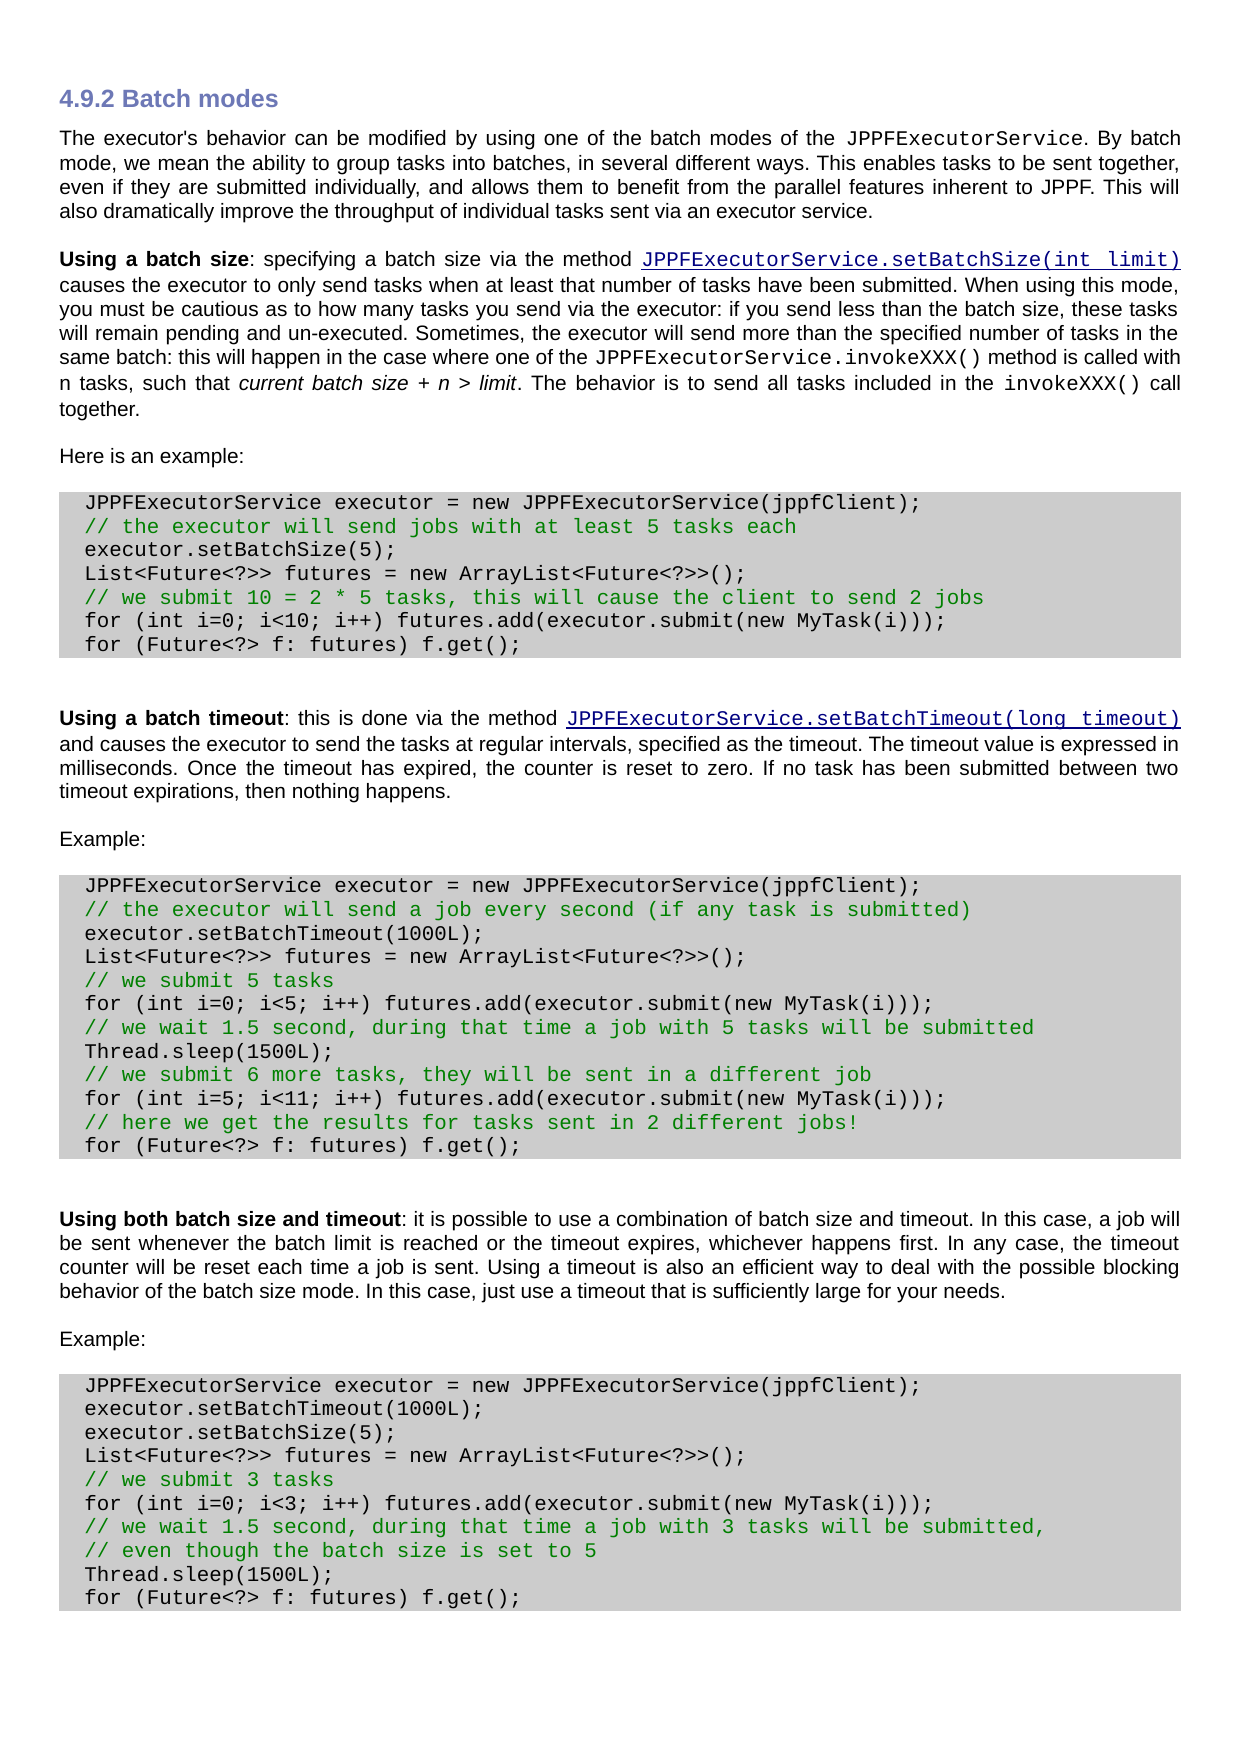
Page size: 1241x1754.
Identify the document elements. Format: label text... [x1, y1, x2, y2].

text executor.setBatchSize(5); [59, 1422, 1181, 1446]
text Using a batch timeout: this is done via the method JPPFExecutorService.setBatchTimeout(long timeout) and causes the executor to send the tasks at regular intervals, specified as the timeout. The timeout value is expressed in milliseconds. Once the timeout has expired, the counter is reset to zero. If no task has been submitted between two timeout expirations, then nothing happens. [59, 706, 1181, 803]
text JPPFExecutorService executor = new JPPFExecutorService(jppfClient); [59, 1374, 1181, 1398]
text // the executor will send a job every second (if any task is submitted) [59, 899, 1181, 922]
text List<Future<?>> futures = new ArrayList<Future<?>>(); [59, 1446, 1181, 1469]
text Example: [59, 1327, 1181, 1351]
text for (Future<?> f: futures) f.get(); [59, 634, 1181, 658]
text JPPFExecutorService executor = new JPPFExecutorService(jppfClient); [59, 492, 1181, 516]
text Using a batch size: specifying a batch size via the method JPPFExecutorService.setBatchSize(int limit) causes the executor to only send tasks when at least that number of tasks have been submitted. When using this mode, you must be cautious as to how many tasks you send via the executor: if you send less than the batch size, these tasks will remain pending and un-executed. Sometimes, the executor will send more than the specified number of tasks in the same batch: this will happen in the case where one of the JPPFExecutorService.invokeXXX() method is called with n tasks, such that current batch size + n > limit. The behavior is to send all tasks included in the invokeXXX() call together. [59, 247, 1181, 420]
text for (Future<?> f: futures) f.get(); [59, 1135, 1181, 1159]
text executor.setBatchTimeout(1000L); [59, 1398, 1181, 1422]
text // we submit 6 more tasks, they will be sent in a different job [59, 1064, 1181, 1088]
text executor.setBatchSize(5); [59, 539, 1181, 563]
text // here we get the results for tasks sent in 2 different jobs! [59, 1112, 1181, 1135]
text Here is an example: [59, 444, 1181, 468]
text // we wait 1.5 second, during that time a job with 3 tasks will be submitted, [59, 1516, 1181, 1540]
text The executor's behavior can be modified by using one of the batch modes of the JPPFExecutorService. By batch mode, we mean the ability to group tasks into batches, in several different ways. This enables tasks to be sent together, even if they are submitted individually, and allows them to benefit from the parallel features inherent to JPPF. This will also dramatically improve the throughput of individual tasks sent via an executor service. [59, 125, 1181, 223]
text for (Future<?> f: futures) f.get(); [59, 1587, 1181, 1611]
text for (int i=5; i<11; i++) futures.add(executor.submit(new MyTask(i))); [59, 1088, 1181, 1112]
text // we submit 5 tasks [59, 970, 1181, 993]
text Example: [59, 827, 1181, 851]
text for (int i=0; i<10; i++) futures.add(executor.submit(new MyTask(i))); [59, 610, 1181, 634]
text // we wait 1.5 second, during that time a job with 5 tasks will be submitted [59, 1017, 1181, 1041]
text // we submit 3 tasks [59, 1469, 1181, 1493]
text List<Future<?>> futures = new ArrayList<Future<?>>(); [59, 563, 1181, 587]
text Thread.sleep(1500L); [59, 1564, 1181, 1587]
text List<Future<?>> futures = new ArrayList<Future<?>>(); [59, 946, 1181, 970]
text // we submit 10 = 2 * 5 tasks, this will cause the client to send 2 jobs [59, 587, 1181, 610]
text // the executor will send jobs with at least 5 tasks each [59, 516, 1181, 539]
text Thread.sleep(1500L); [59, 1041, 1181, 1064]
text JPPFExecutorService executor = new JPPFExecutorService(jppfClient); [59, 875, 1181, 899]
text executor.setBatchTimeout(1000L); [59, 922, 1181, 946]
text // even though the batch size is set to 5 [59, 1540, 1181, 1564]
text Using both batch size and timeout: it is possible to use a combination of batch size and timeout. In this case, a job will be sent whenever the batch limit is reached or the timeout expires, whichever happens first. In any case, the timeout counter will be reset each time a job is sent. Using a timeout is also an efficient way to deal with the possible blocking behavior of the batch size mode. In this case, just use a timeout that is sufficiently large for your needs. [59, 1207, 1181, 1303]
text for (int i=0; i<3; i++) futures.add(executor.submit(new MyTask(i))); [59, 1493, 1181, 1516]
subtitle Batch modes [59, 84, 1181, 113]
text for (int i=0; i<5; i++) futures.add(executor.submit(new MyTask(i))); [59, 993, 1181, 1017]
